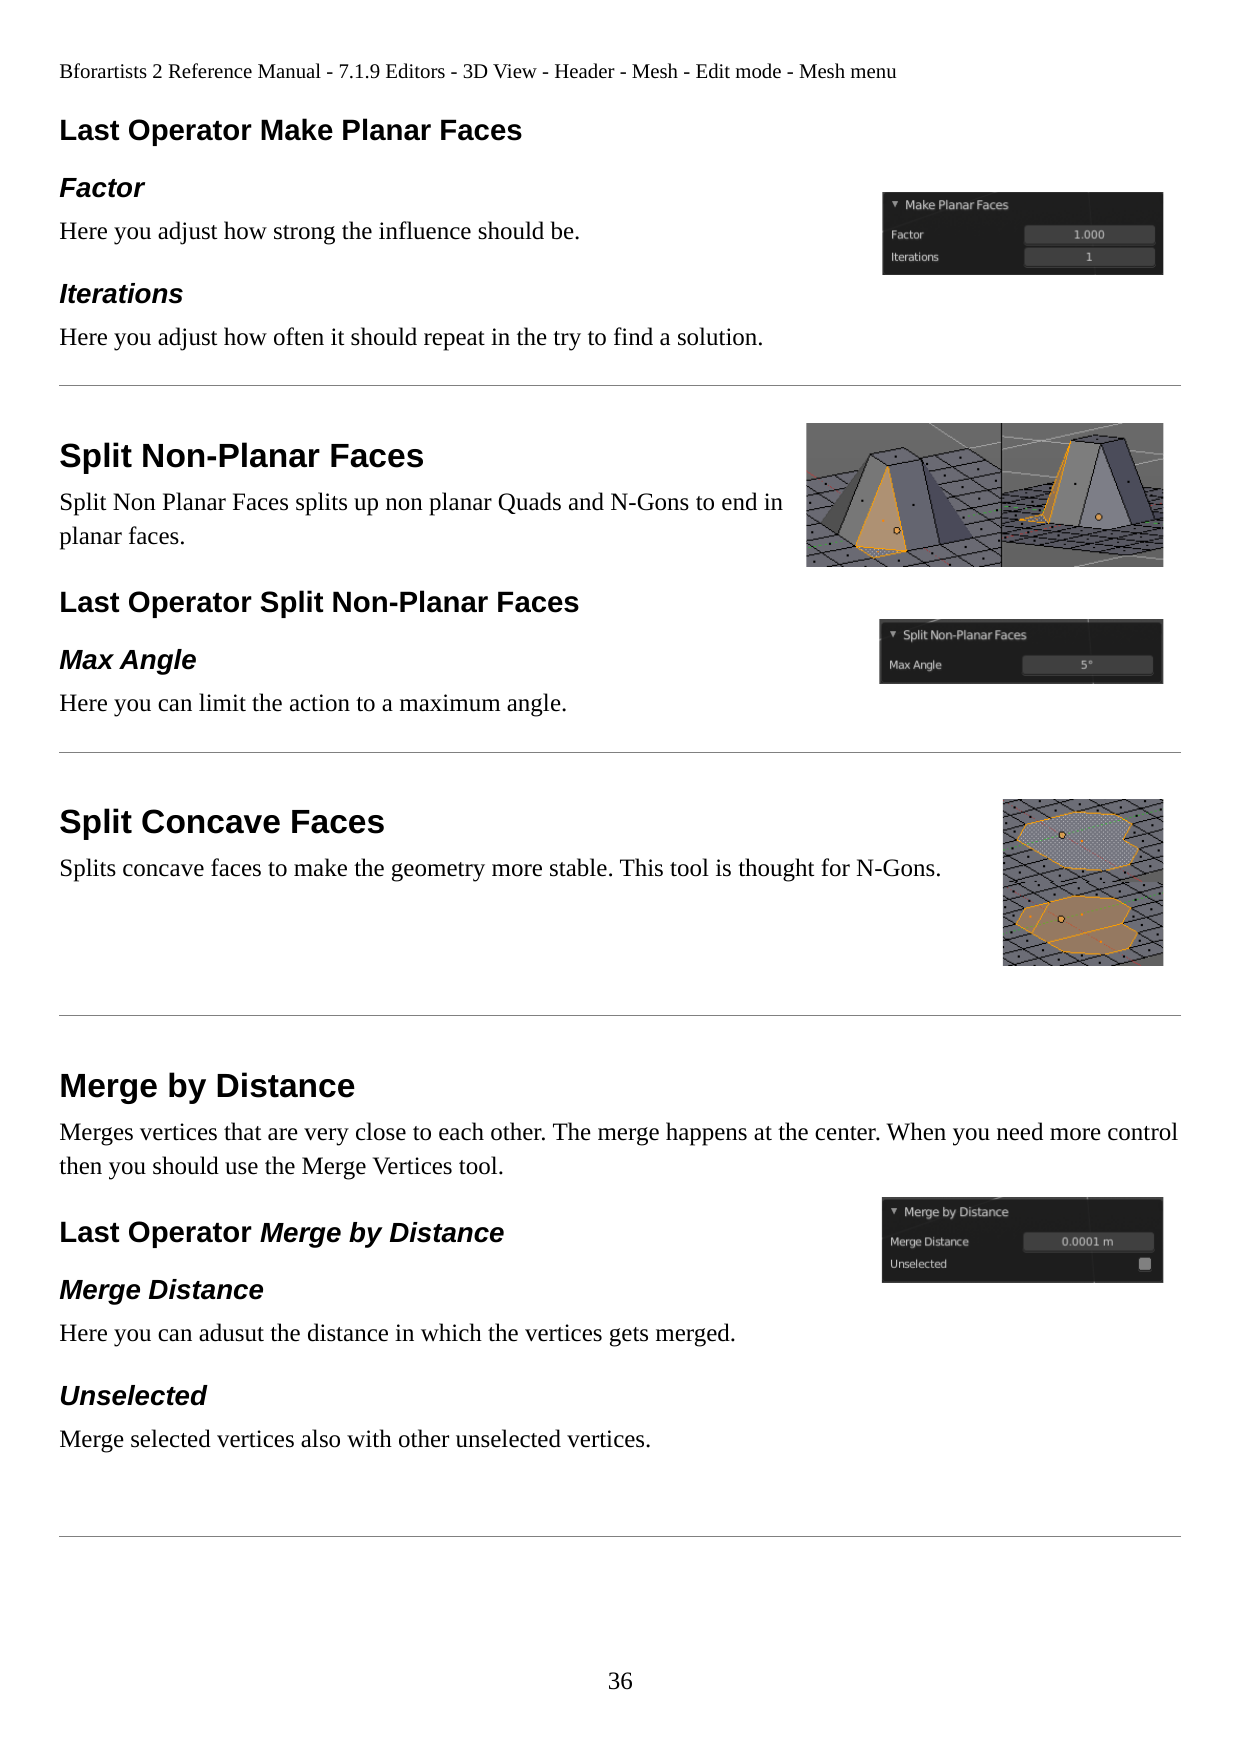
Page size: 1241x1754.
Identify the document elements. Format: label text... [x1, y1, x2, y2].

text Here you can adusut the distance in which the vertices gets merged. [59, 1318, 1181, 1347]
subtitle [1164, 436, 1181, 474]
picture [881, 1197, 1164, 1283]
subtitle Unselected [59, 1379, 1181, 1411]
text Here you adjust how often it should repeat in the try to find a solution. [59, 322, 1181, 350]
picture [882, 192, 1164, 275]
subtitle Merge by Distance [59, 1066, 1181, 1104]
text Here you can limit the action to a maximum angle. [59, 688, 1181, 717]
subtitle Last Operator Split Non-Planar Faces [59, 585, 1181, 619]
subtitle Max Angle [59, 644, 879, 676]
text Merge selected vertices also with other unselected vertices. [59, 1424, 1181, 1453]
text Merges vertices that are very close to each other. The merge happens at the center. When you need more control then you should use the Merge Vertices tool. [59, 1117, 1181, 1180]
subtitle Split Non-Planar Faces [59, 436, 806, 474]
picture [879, 619, 1164, 684]
subtitle [1164, 644, 1181, 676]
subtitle Merge Distance [59, 1273, 1181, 1305]
subtitle Last Operator Make Planar Faces [59, 113, 1181, 146]
subtitle Iterations [59, 277, 1181, 309]
picture [1002, 799, 1164, 966]
text Splits concave faces to make the geometry more stable. This tool is thought for N-Gons. [59, 853, 1002, 882]
subtitle Factor [59, 171, 1181, 203]
text Split Non Planar Faces splits up non planar Quads and N-Gons to end in planar faces. [59, 487, 806, 550]
text Here you adjust how strong the influence should be. [59, 216, 882, 244]
subtitle Split Concave Faces [59, 802, 1002, 841]
subtitle [1164, 802, 1181, 841]
subtitle Last Operator Merge by Distance [59, 1215, 881, 1248]
picture [806, 423, 1164, 567]
